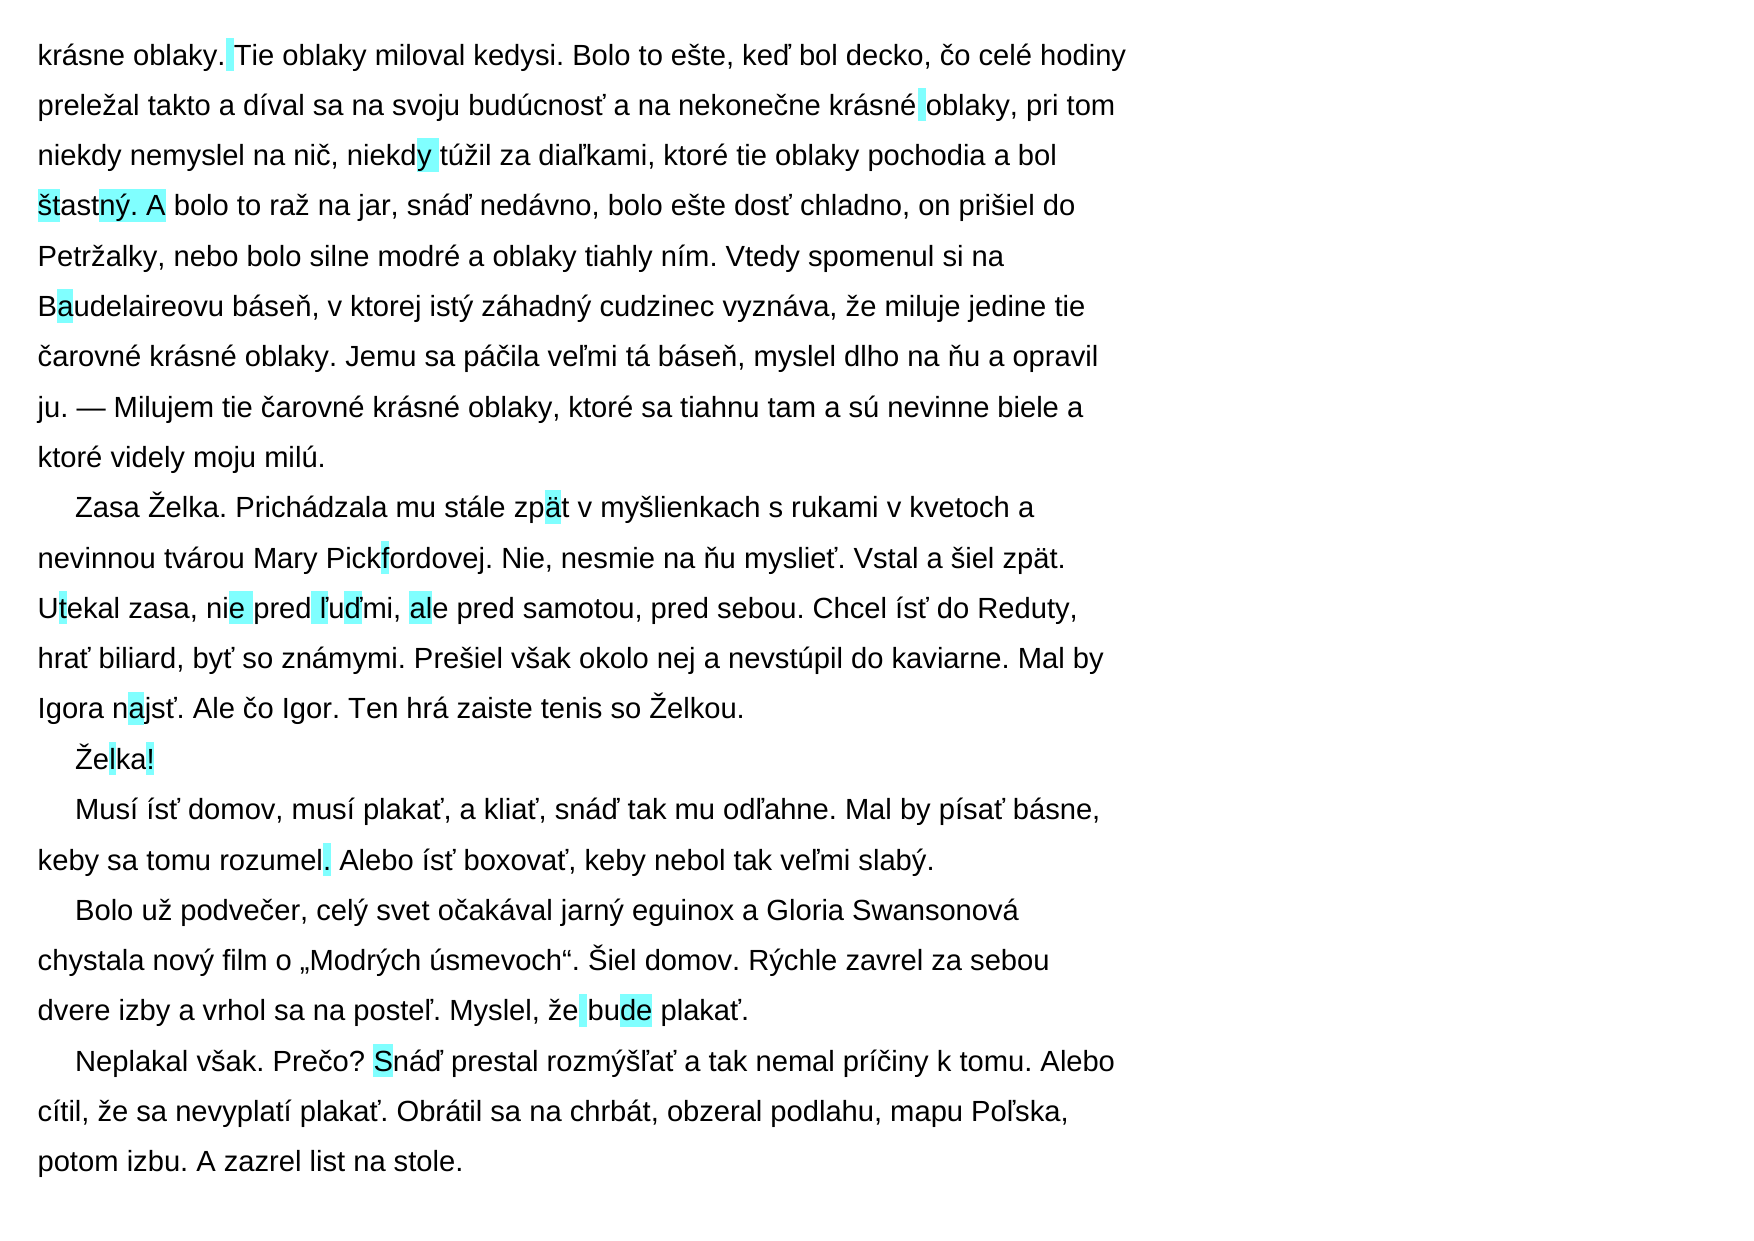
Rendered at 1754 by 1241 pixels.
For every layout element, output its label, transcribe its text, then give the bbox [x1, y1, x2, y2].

text Zasa Želka. Prichádzala mu stále zpät v myšlienkach s rukami v kvetoch a nevinnou tvárou Mary Pickfordovej. Nie, nesmie na ňu myslieť. Vstal a šiel zpät. Utekal zasa, nie pred ľuďmi, ale pred samotou, pred sebou. Chcel ísť do Reduty, hrať biliard, byť so známymi. Prešiel však okolo nej a nevstúpil do kaviarne. Mal by Igora najsť. Ale čo Igor. Ten hrá zaiste tenis so Želkou. [37, 490, 1130, 725]
text krásne oblaky. Tie oblaky miloval kedysi. Bolo to ešte, keď bol decko, čo celé hodiny preležal takto a díval sa na svoju budúcnosť a na nekonečne krásné oblaky, pri tom niekdy nemyslel na nič, niekdy túžil za diaľkami, ktoré tie oblaky pochodia a bol štastný. A bolo to raž na jar, snáď nedávno, bolo ešte dosť chladno, on prišiel do Petržalky, nebo bolo silne modré a oblaky tiahly ním. Vtedy spomenul si na Baudelaireovu báseň, v ktorej istý záhadný cudzinec vyznáva, že miluje jedine tie čarovné krásné oblaky. Jemu sa páčila veľmi tá báseň, myslel dlho na ňu a opravil ju. — Milujem tie čarovné krásné oblaky, ktoré sa tiahnu tam a sú nevinne biele a ktoré videly moju milú. [37, 37, 1130, 473]
text Neplakal však. Prečo? Snáď prestal rozmýšľať a tak nemal príčiny k tomu. Alebo cítil, že sa nevyplatí plakať. Obrátil sa na chrbát, obzeral podlahu, mapu Poľska, potom izbu. A zazrel list na stole. [37, 1044, 1130, 1178]
text Želka! [37, 742, 1130, 775]
text Musí ísť domov, musí plakať, a kliať, snáď tak mu odľahne. Mal by písať básne, keby sa tomu rozumel. Alebo ísť boxovať, keby nebol tak veľmi slabý. [37, 792, 1130, 876]
text Bolo už podvečer, celý svet očakával jarný eguinox a Gloria Swansonová chystala nový film o „Modrých úsmevoch“. Šiel domov. Rýchle zavrel za sebou dvere izby a vrhol sa na posteľ. Myslel, že bude plakať. [37, 893, 1130, 1027]
